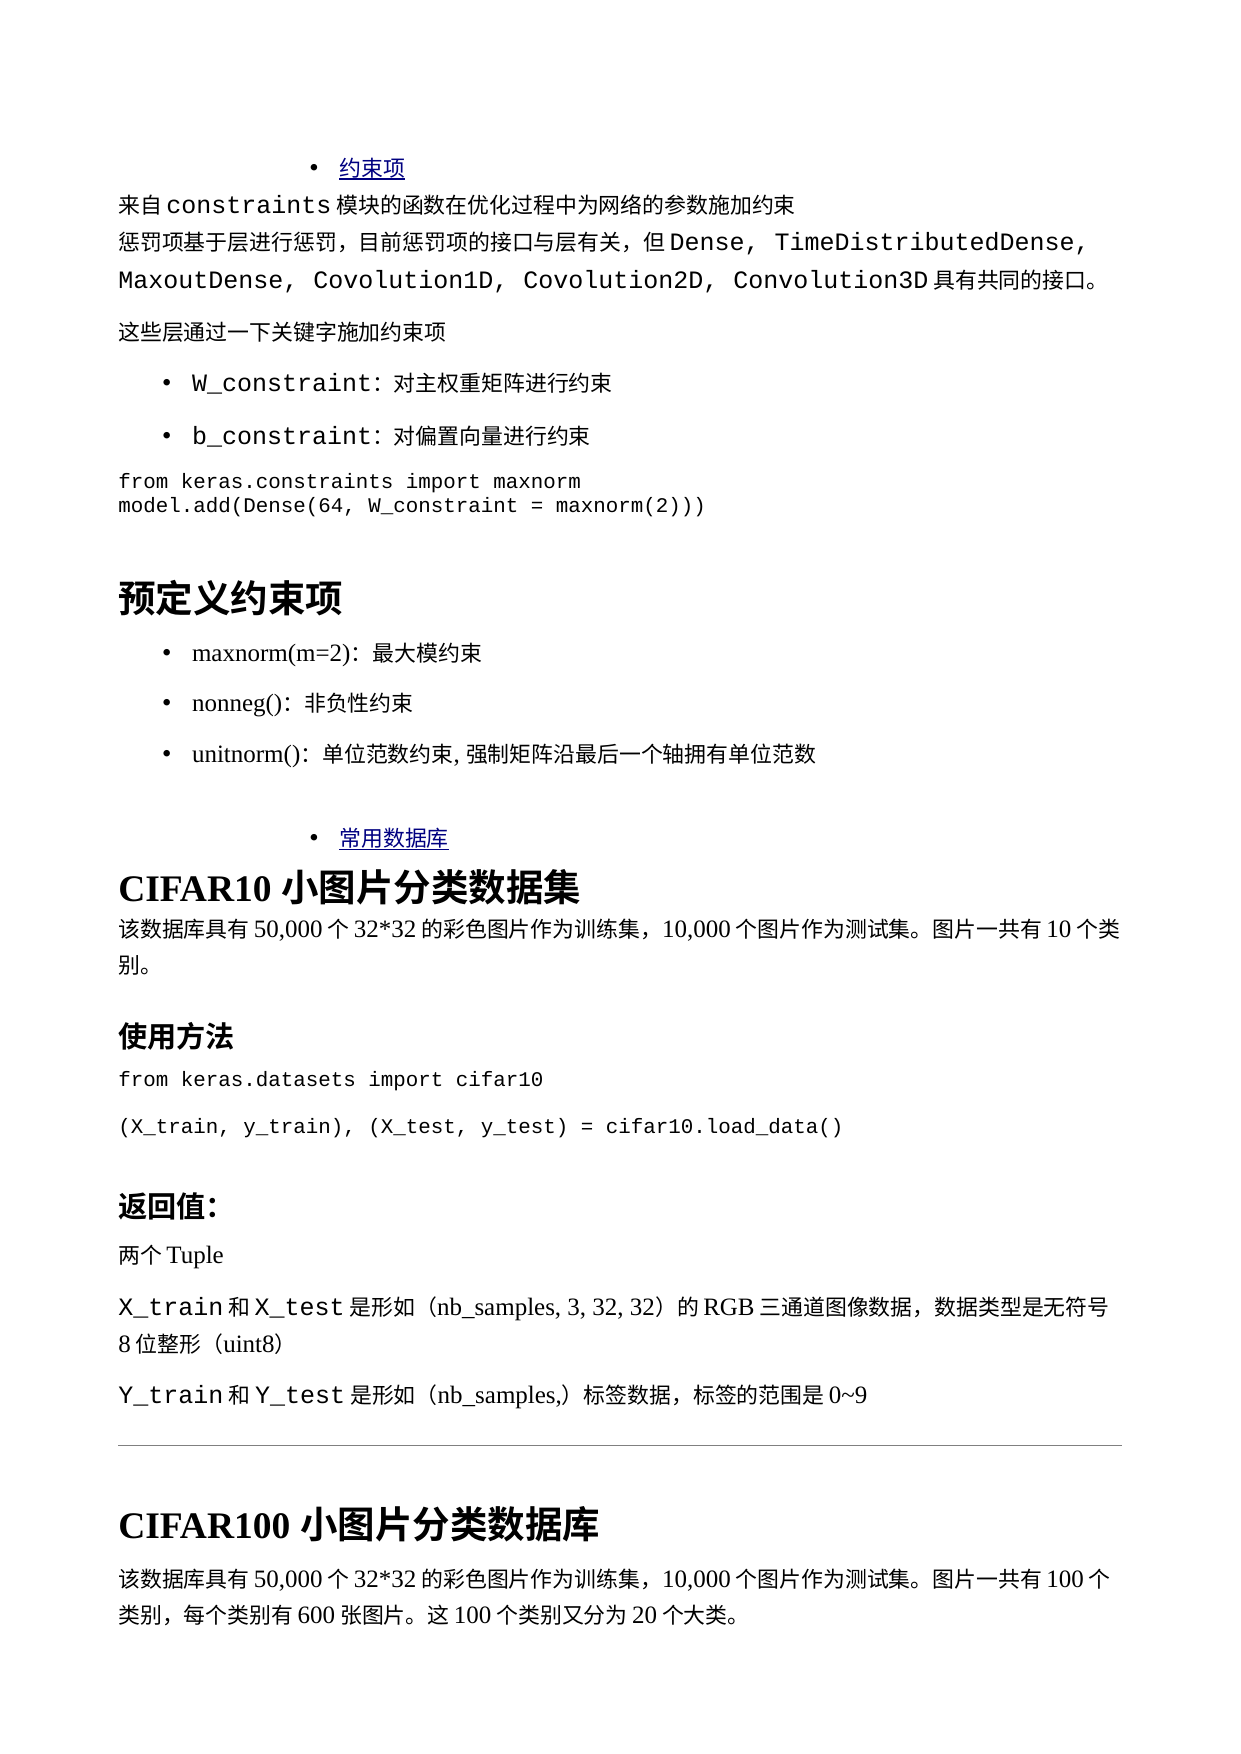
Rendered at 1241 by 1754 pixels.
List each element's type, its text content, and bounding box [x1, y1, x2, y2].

text 两个Tuple [118, 1238, 1122, 1270]
text 该数据库具有50,000个32*32的彩色图片作为训练集，10,000个图片作为测试集。图片一共有100个类别，每个类别有600张图片。这100个类别又分为20个大类。 [118, 1562, 1122, 1630]
text model.add(Dense(64, W_constraint = maxnorm(2))) [118, 495, 1122, 518]
subtitle 预定义约束项 [118, 569, 1122, 623]
subtitle 使用方法 [118, 1014, 1122, 1056]
text Y_train和 Y_test是形如（nb_samples,）标签数据，标签的范围是0~9 [118, 1378, 1122, 1411]
text 来自constraints模块的函数在优化过程中为网络的参数施加约束 [118, 188, 1122, 221]
list nonneg()：非负性约束 [162, 686, 1122, 718]
list W_constraint：对主权重矩阵进行约束 [162, 366, 1122, 399]
text 这些层通过一下关键字施加约束项 [118, 315, 1122, 347]
text from keras.constraints import maxnorm [118, 471, 1122, 495]
subtitle 返回值： [118, 1184, 1122, 1226]
list unitnorm()：单位范数约束, 强制矩阵沿最后一个轴拥有单位范数 [162, 737, 1122, 769]
list 常用数据库 [309, 821, 1122, 853]
text (X_train, y_train), (X_test, y_test) = cifar10.load_data() [118, 1116, 1122, 1140]
list 约束项 [309, 151, 1122, 183]
subtitle CIFAR100 小图片分类数据库 [118, 1495, 1122, 1550]
text X_train和X_test是形如（nb_samples, 3, 32, 32）的RGB三通道图像数据，数据类型是无符号8位整形（uint8） [118, 1289, 1122, 1359]
list maxnorm(m=2)：最大模约束 [162, 636, 1122, 667]
text 该数据库具有50,000个32*32的彩色图片作为训练集，10,000个图片作为测试集。图片一共有10个类别。 [118, 912, 1122, 980]
subtitle CIFAR10 小图片分类数据集 [118, 858, 1122, 912]
list b_constraint：对偏置向量进行约束 [162, 419, 1122, 452]
text from keras.datasets import cifar10 [118, 1069, 1122, 1092]
text 惩罚项基于层进行惩罚，目前惩罚项的接口与层有关，但Dense, TimeDistributedDense, MaxoutDense, Covolution1D, Covolution2D, Convolution3D具有共同的接口。 [118, 225, 1122, 296]
